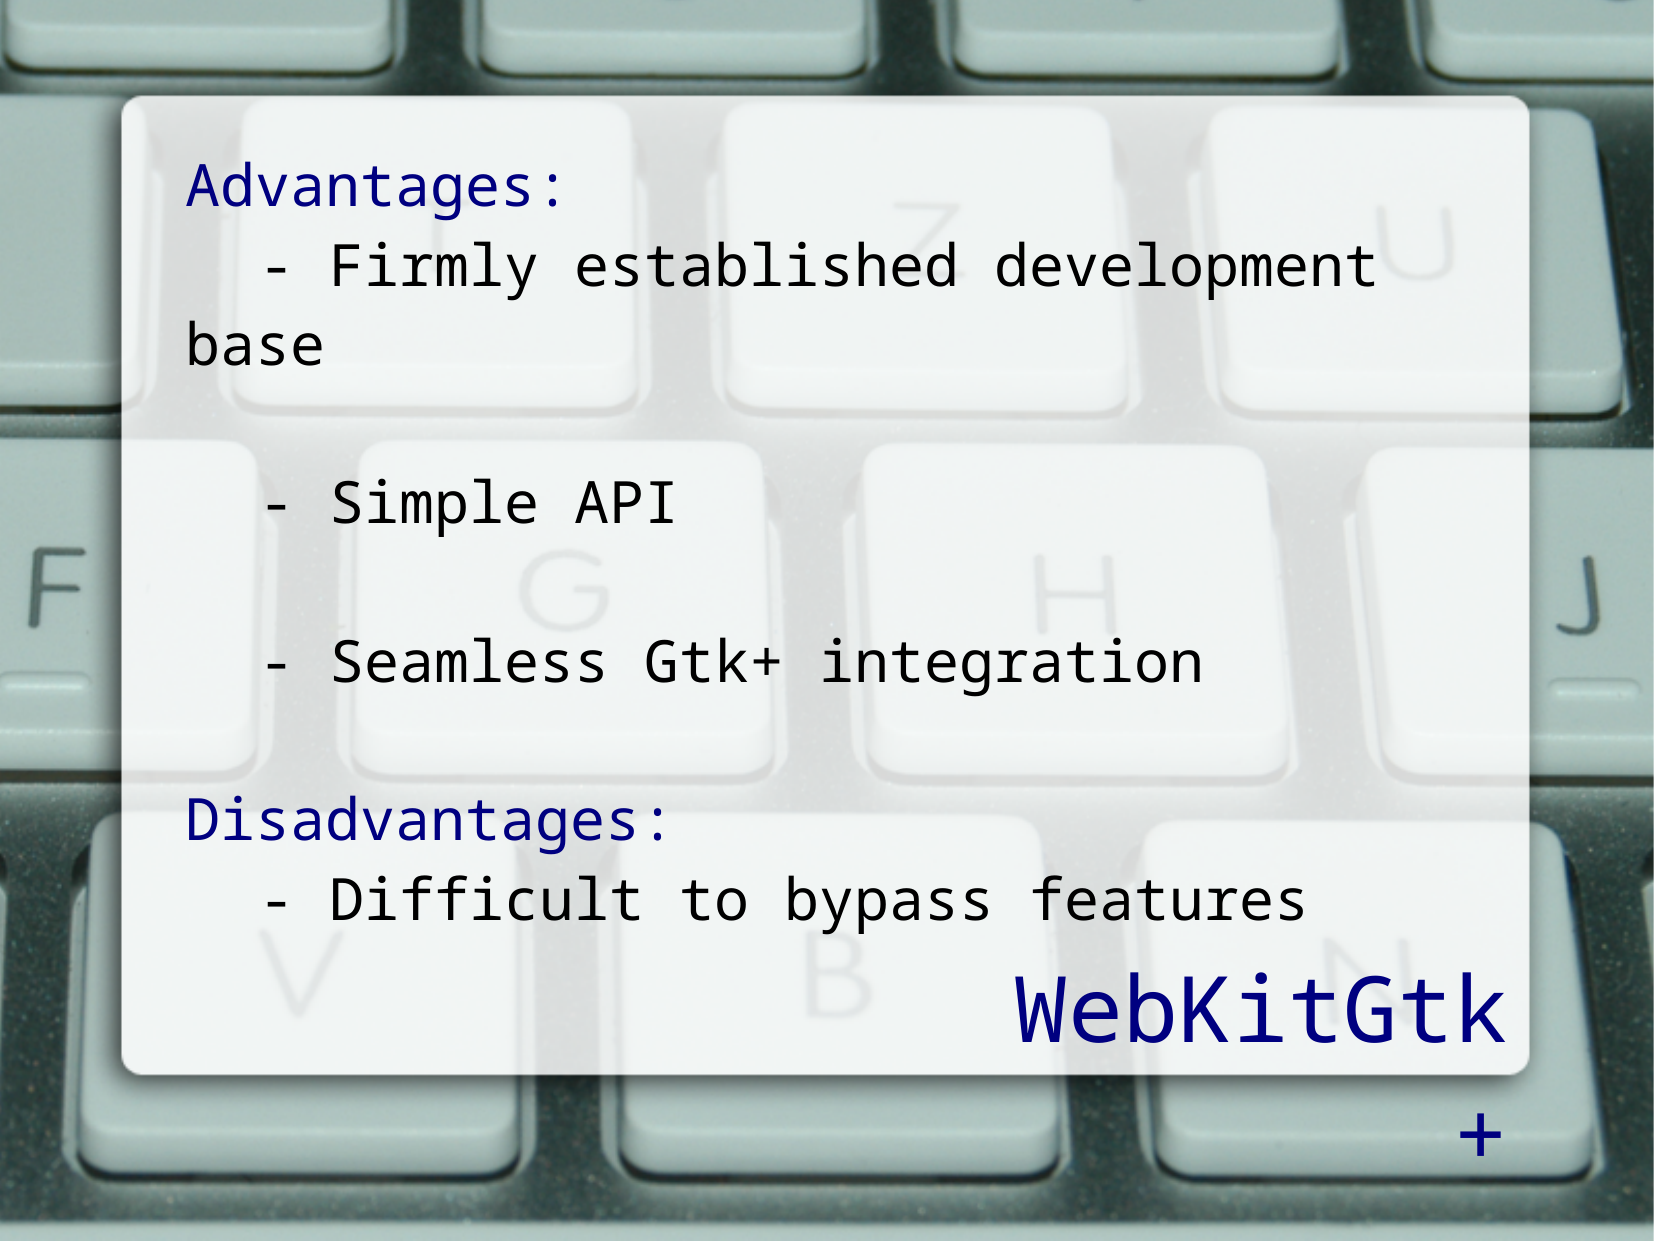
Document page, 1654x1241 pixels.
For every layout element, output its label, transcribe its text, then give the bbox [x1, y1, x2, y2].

text_box WebKitGtk+ [974, 937, 1524, 1075]
picture [0, 0, 1654, 1241]
text_box Advantages: - Firmly established development base - Simple API - Seamless Gtk+ integration Disadvantages: - Difficult to bypass features [170, 137, 1500, 933]
